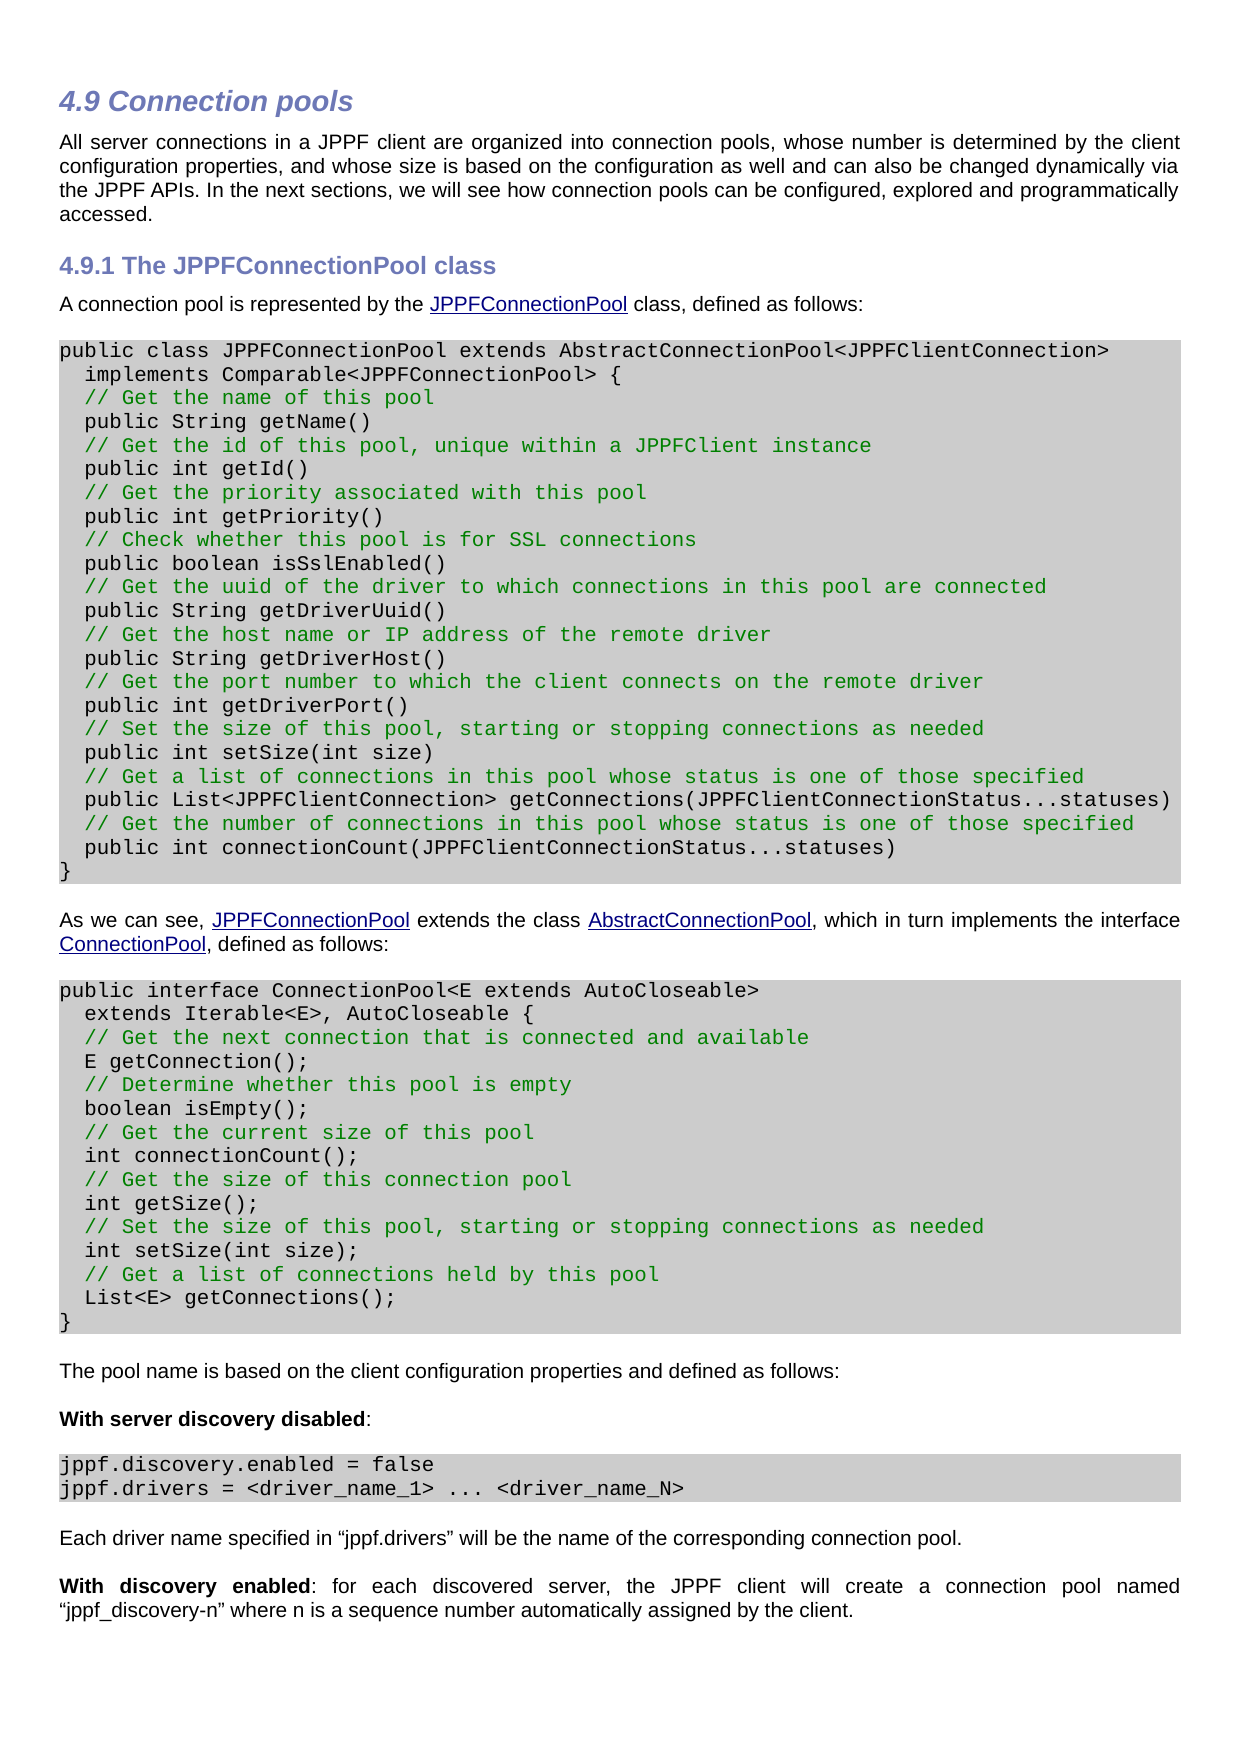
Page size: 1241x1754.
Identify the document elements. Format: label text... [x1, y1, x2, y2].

text // Get the number of connections in this pool whose status is one of those specified [59, 813, 1181, 837]
text // Get the current size of this pool [59, 1122, 1181, 1145]
subtitle Connection pools [59, 84, 1181, 118]
text // Get the next connection that is connected and available [59, 1027, 1181, 1051]
text public int connectionCount(JPPFClientConnectionStatus...statuses) [59, 837, 1181, 860]
text // Determine whether this pool is empty [59, 1074, 1181, 1098]
text // Get the id of this pool, unique within a JPPFClient instance [59, 435, 1181, 458]
text public String getDriverUuid() [59, 600, 1181, 624]
text // Set the size of this pool, starting or stopping connections as needed [59, 1216, 1181, 1240]
text // Get the priority associated with this pool [59, 482, 1181, 506]
text With discovery enabled: for each discovered server, the JPPF client will create a connection pool named “jppf_discovery-n” where n is a sequence number automatically assigned by the client. [59, 1573, 1181, 1621]
text public List<JPPFClientConnection> getConnections(JPPFClientConnectionStatus...statuses) [59, 789, 1181, 813]
text public int getPriority() [59, 506, 1181, 529]
text // Get the size of this connection pool [59, 1169, 1181, 1193]
text E getConnection(); [59, 1051, 1181, 1074]
text // Get the host name or IP address of the remote driver [59, 624, 1181, 647]
text implements Comparable<JPPFConnectionPool> { [59, 364, 1181, 387]
text jppf.drivers = <driver_name_1> ... <driver_name_N> [59, 1478, 1181, 1502]
text public boolean isSslEnabled() [59, 553, 1181, 577]
text All server connections in a JPPF client are organized into connection pools, whose number is determined by the client configuration properties, and whose size is based on the configuration as well and can also be changed dynamically via the JPPF APIs. In the next sections, we will see how connection pools can be configured, explored and programmatically accessed. [59, 130, 1181, 226]
text // Get a list of connections held by this pool [59, 1263, 1181, 1287]
text } [59, 860, 1181, 884]
text // Get the name of this pool [59, 387, 1181, 411]
text } [59, 1311, 1181, 1334]
text boolean isEmpty(); [59, 1098, 1181, 1122]
text List<E> getConnections(); [59, 1287, 1181, 1311]
text public int setSize(int size) [59, 742, 1181, 766]
text // Get a list of connections in this pool whose status is one of those specified [59, 766, 1181, 789]
text int connectionCount(); [59, 1145, 1181, 1169]
text int setSize(int size); [59, 1240, 1181, 1263]
text public String getDriverHost() [59, 647, 1181, 671]
text public int getDriverPort() [59, 695, 1181, 718]
text public int getId() [59, 458, 1181, 482]
text public String getName() [59, 411, 1181, 435]
text With server discovery disabled: [59, 1406, 1181, 1430]
text public interface ConnectionPool<E extends AutoCloseable> [59, 980, 1181, 1003]
text // Check whether this pool is for SSL connections [59, 529, 1181, 553]
text public class JPPFConnectionPool extends AbstractConnectionPool<JPPFClientConnection> [59, 340, 1181, 364]
subtitle The JPPFConnectionPool class [59, 251, 1181, 280]
text jppf.discovery.enabled = false [59, 1454, 1181, 1478]
text extends Iterable<E>, AutoCloseable { [59, 1003, 1181, 1027]
text As we can see, JPPFConnectionPool extends the class AbstractConnectionPool, which in turn implements the interface ConnectionPool, defined as follows: [59, 908, 1181, 956]
text A connection pool is represented by the JPPFConnectionPool class, defined as follows: [59, 292, 1181, 316]
text // Get the uuid of the driver to which connections in this pool are connected [59, 577, 1181, 600]
text // Get the port number to which the client connects on the remote driver [59, 671, 1181, 695]
text The pool name is based on the client configuration properties and defined as follows: [59, 1358, 1181, 1382]
text Each driver name specified in “jppf.drivers” will be the name of the corresponding connection pool. [59, 1526, 1181, 1549]
text int getSize(); [59, 1193, 1181, 1216]
text // Set the size of this pool, starting or stopping connections as needed [59, 718, 1181, 742]
